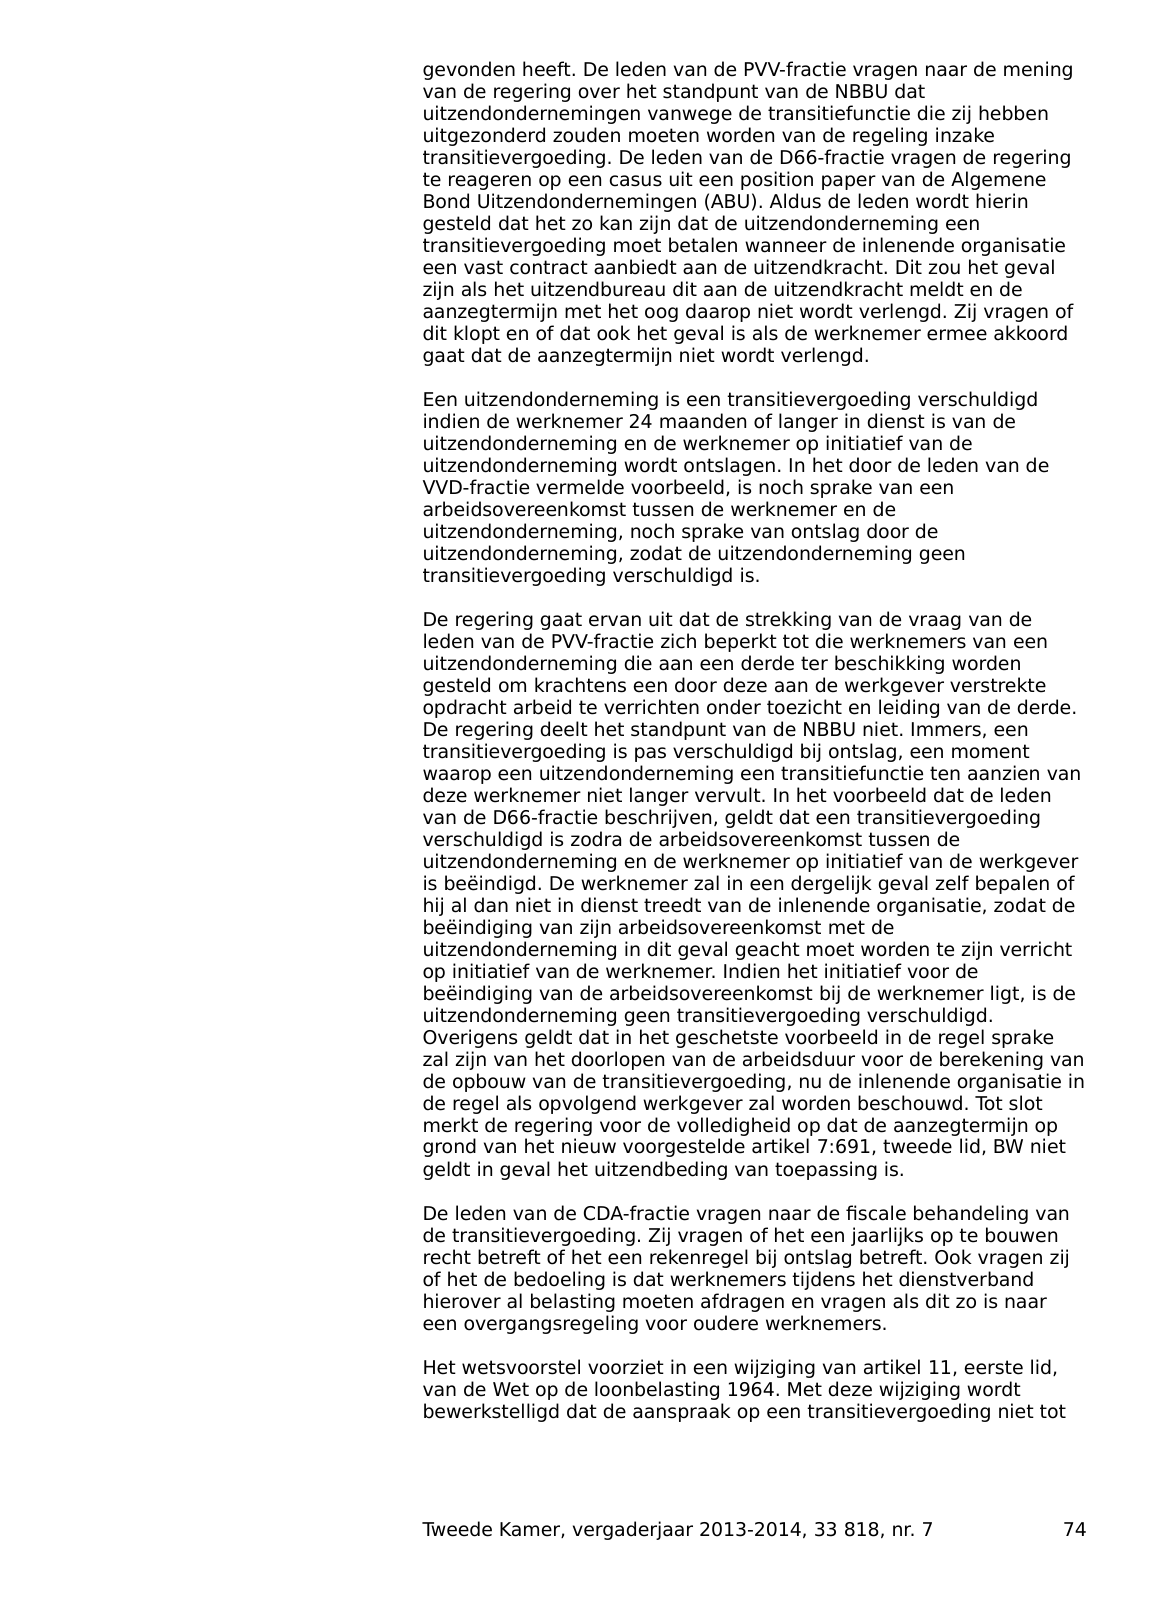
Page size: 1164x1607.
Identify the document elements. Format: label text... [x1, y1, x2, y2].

text gevonden heeft. De leden van de PVV-fractie vragen naar de mening van de regering over het standpunt van de NBBU dat uitzendondernemingen vanwege de transitiefunctie die zij hebben uitgezonderd zouden moeten worden van de regeling inzake transitievergoeding. De leden van de D66-fractie vragen de regering te reageren op een casus uit een position paper van de Algemene Bond Uitzendondernemingen (ABU). Aldus de leden wordt hierin gesteld dat het zo kan zijn dat de uitzendonderneming een transitievergoeding moet betalen wanneer de inlenende organisatie een vast contract aanbiedt aan de uitzendkracht. Dit zou het geval zijn als het uitzendbureau dit aan de uitzendkracht meldt en de aanzegtermijn met het oog daarop niet wordt verlengd. Zij vragen of dit klopt en of dat ook het geval is als de werknemer ermee akkoord gaat dat de aanzegtermijn niet wordt verlengd. [422, 59, 1087, 367]
text Het wetsvoorstel voorziet in een wijziging van artikel 11, eerste lid, van de Wet op de loonbelasting 1964. Met deze wijziging wordt bewerkstelligd dat de aanspraak op een transitievergoeding niet tot [422, 1357, 1087, 1423]
text De leden van de CDA-fractie vragen naar de fiscale behandeling van de transitievergoeding. Zij vragen of het een jaarlijks op te bouwen recht betreft of het een rekenregel bij ontslag betreft. Ook vragen zij of het de bedoeling is dat werknemers tijdens het dienstverband hierover al belasting moeten afdragen en vragen als dit zo is naar een overgangsregeling voor oudere werknemers. [422, 1203, 1087, 1334]
text Een uitzendonderneming is een transitievergoeding verschuldigd indien de werknemer 24 maanden of langer in dienst is van de uitzendonderneming en de werknemer op initiatief van de uitzendonderneming wordt ontslagen. In het door de leden van de VVD-fractie vermelde voorbeeld, is noch sprake van een arbeidsovereenkomst tussen de werknemer en de uitzendonderneming, noch sprake van ontslag door de uitzendonderneming, zodat de uitzendonderneming geen transitievergoeding verschuldigd is. [422, 389, 1087, 587]
text De regering gaat ervan uit dat de strekking van de vraag van de leden van de PVV-fractie zich beperkt tot die werknemers van een uitzendonderneming die aan een derde ter beschikking worden gesteld om krachtens een door deze aan de werkgever verstrekte opdracht arbeid te verrichten onder toezicht en leiding van de derde. De regering deelt het standpunt van de NBBU niet. Immers, een transitievergoeding is pas verschuldigd bij ontslag, een moment waarop een uitzendonderneming een transitiefunctie ten aanzien van deze werknemer niet langer vervult. In het voorbeeld dat de leden van de D66-fractie beschrijven, geldt dat een transitievergoeding verschuldigd is zodra de arbeidsovereenkomst tussen de uitzendonderneming en de werknemer op initiatief van de werkgever is beëindigd. De werknemer zal in een dergelijk geval zelf bepalen of hij al dan niet in dienst treedt van de inlenende organisatie, zodat de beëindiging van zijn arbeidsovereenkomst met de uitzendonderneming in dit geval geacht moet worden te zijn verricht op initiatief van de werknemer. Indien het initiatief voor de beëindiging van de arbeidsovereenkomst bij de werknemer ligt, is de uitzendonderneming geen transitievergoeding verschuldigd. Overigens geldt dat in het geschetste voorbeeld in de regel sprake zal zijn van het doorlopen van de arbeidsduur voor de berekening van de opbouw van de transitievergoeding, nu de inlenende organisatie in de regel als opvolgend werkgever zal worden beschouwd. Tot slot merkt de regering voor de volledigheid op dat de aanzegtermijn op grond van het nieuw voorgestelde artikel 7:691, tweede lid, BW niet geldt in geval het uitzendbeding van toepassing is. [422, 609, 1087, 1180]
